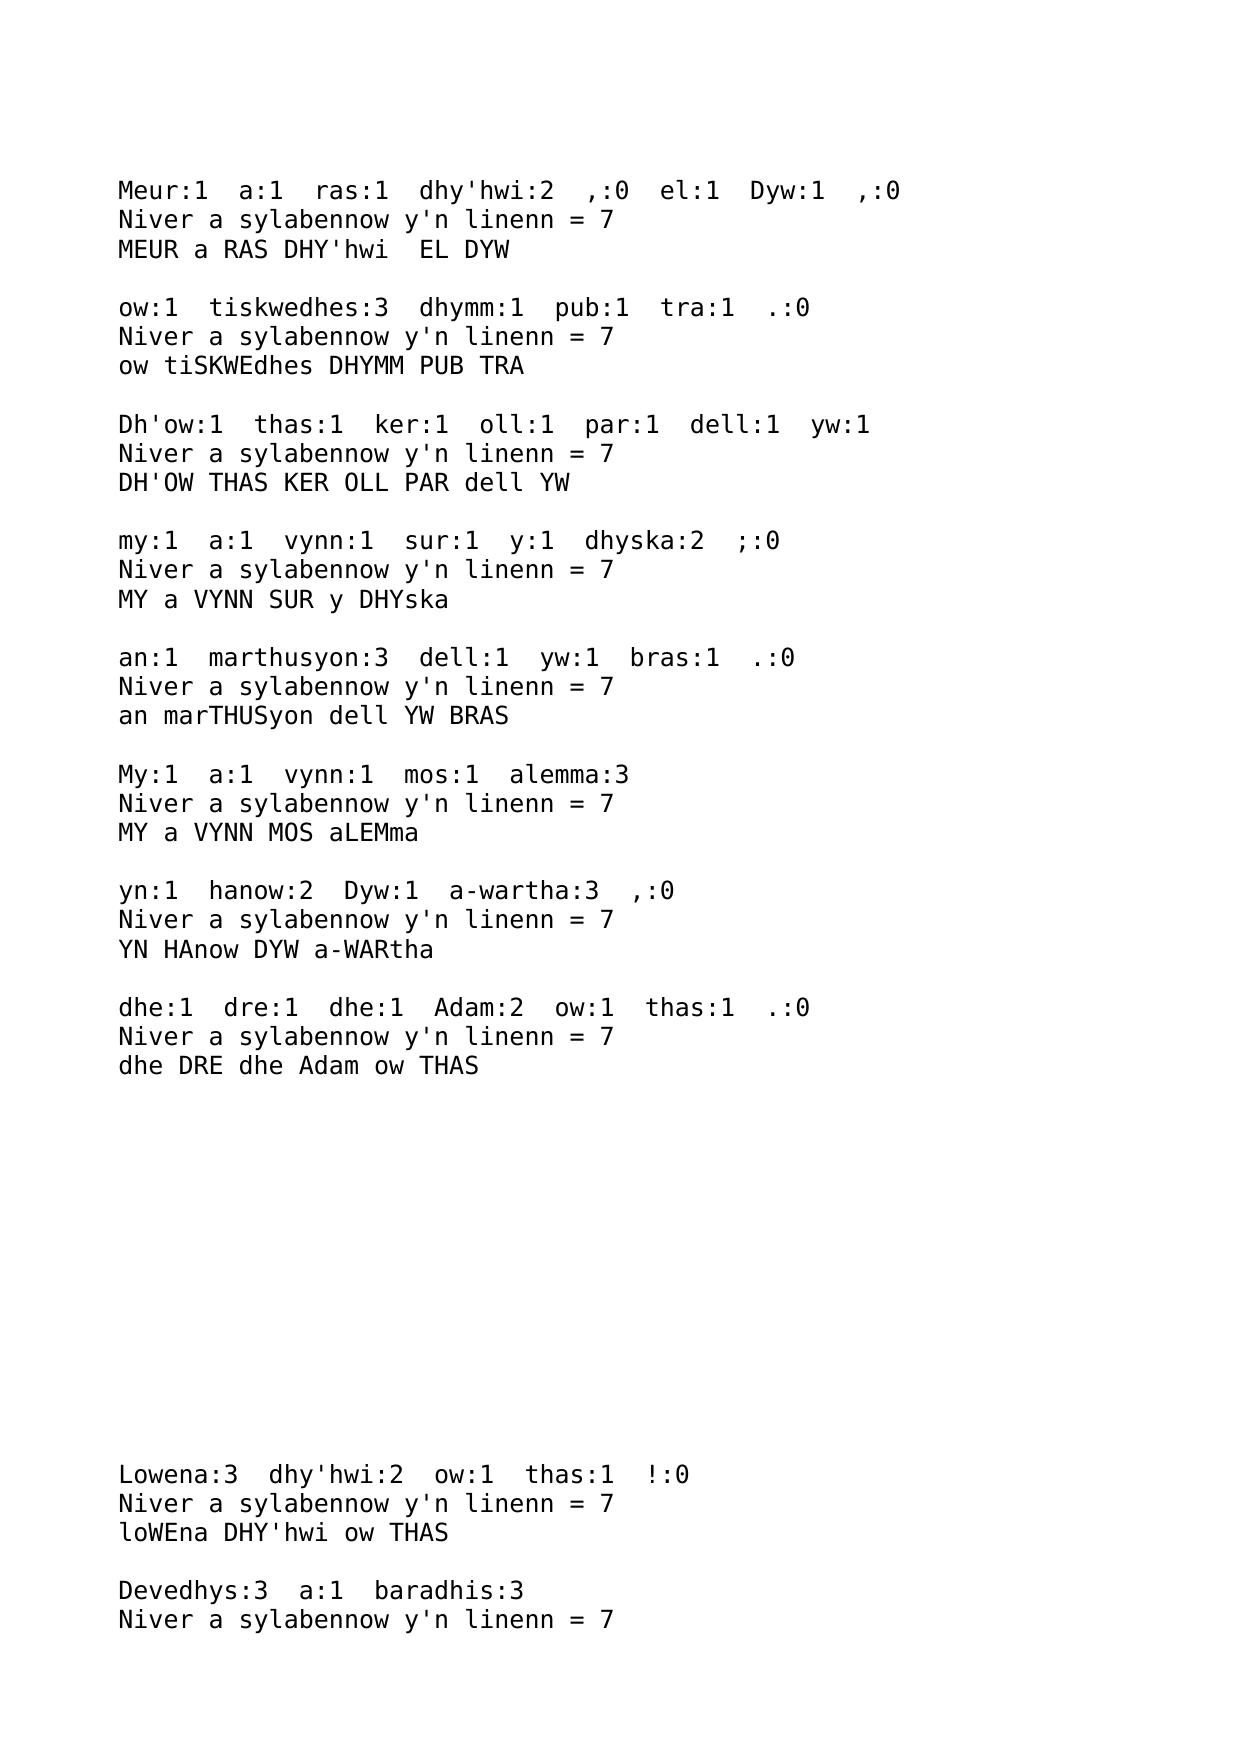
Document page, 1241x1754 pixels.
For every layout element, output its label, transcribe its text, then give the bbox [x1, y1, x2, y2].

text Niver a sylabennow y'n linenn = 7 [118, 906, 1122, 935]
text Niver a sylabennow y'n linenn = 7 [118, 439, 1122, 468]
text Meur:1 a:1 ras:1 dhy'hwi:2 ,:0 el:1 Dyw:1 ,:0 [118, 176, 1122, 206]
text yn:1 hanow:2 Dyw:1 a-wartha:3 ,:0 [118, 876, 1122, 906]
text Niver a sylabennow y'n linenn = 7 [118, 1606, 1122, 1635]
text an marTHUSyon dell YW BRAS [118, 701, 1122, 731]
text MY a VYNN MOS aLEMma [118, 818, 1122, 847]
text Niver a sylabennow y'n linenn = 7 [118, 1489, 1122, 1518]
text Dh'ow:1 thas:1 ker:1 oll:1 par:1 dell:1 yw:1 [118, 410, 1122, 439]
text ow:1 tiskwedhes:3 dhymm:1 pub:1 tra:1 .:0 [118, 293, 1122, 322]
text Niver a sylabennow y'n linenn = 7 [118, 789, 1122, 818]
text dhe:1 dre:1 dhe:1 Adam:2 ow:1 thas:1 .:0 [118, 993, 1122, 1022]
text MY a VYNN SUR y DHYska [118, 585, 1122, 614]
text an:1 marthusyon:3 dell:1 yw:1 bras:1 .:0 [118, 643, 1122, 672]
text Niver a sylabennow y'n linenn = 7 [118, 672, 1122, 701]
text Niver a sylabennow y'n linenn = 7 [118, 556, 1122, 585]
text Lowena:3 dhy'hwi:2 ow:1 thas:1 !:0 [118, 1460, 1122, 1489]
text YN HAnow DYW a-WARtha [118, 935, 1122, 964]
text dhe DRE dhe Adam ow THAS [118, 1051, 1122, 1081]
text My:1 a:1 vynn:1 mos:1 alemma:3 [118, 760, 1122, 789]
text Niver a sylabennow y'n linenn = 7 [118, 1022, 1122, 1051]
text ow tiSKWEdhes DHYMM PUB TRA [118, 351, 1122, 381]
text my:1 a:1 vynn:1 sur:1 y:1 dhyska:2 ;:0 [118, 526, 1122, 556]
text Niver a sylabennow y'n linenn = 7 [118, 206, 1122, 235]
text MEUR a RAS DHY'hwi EL DYW [118, 235, 1122, 264]
text Niver a sylabennow y'n linenn = 7 [118, 322, 1122, 351]
text loWEna DHY'hwi ow THAS [118, 1518, 1122, 1547]
text DH'OW THAS KER OLL PAR dell YW [118, 468, 1122, 497]
text Devedhys:3 a:1 baradhis:3 [118, 1576, 1122, 1606]
